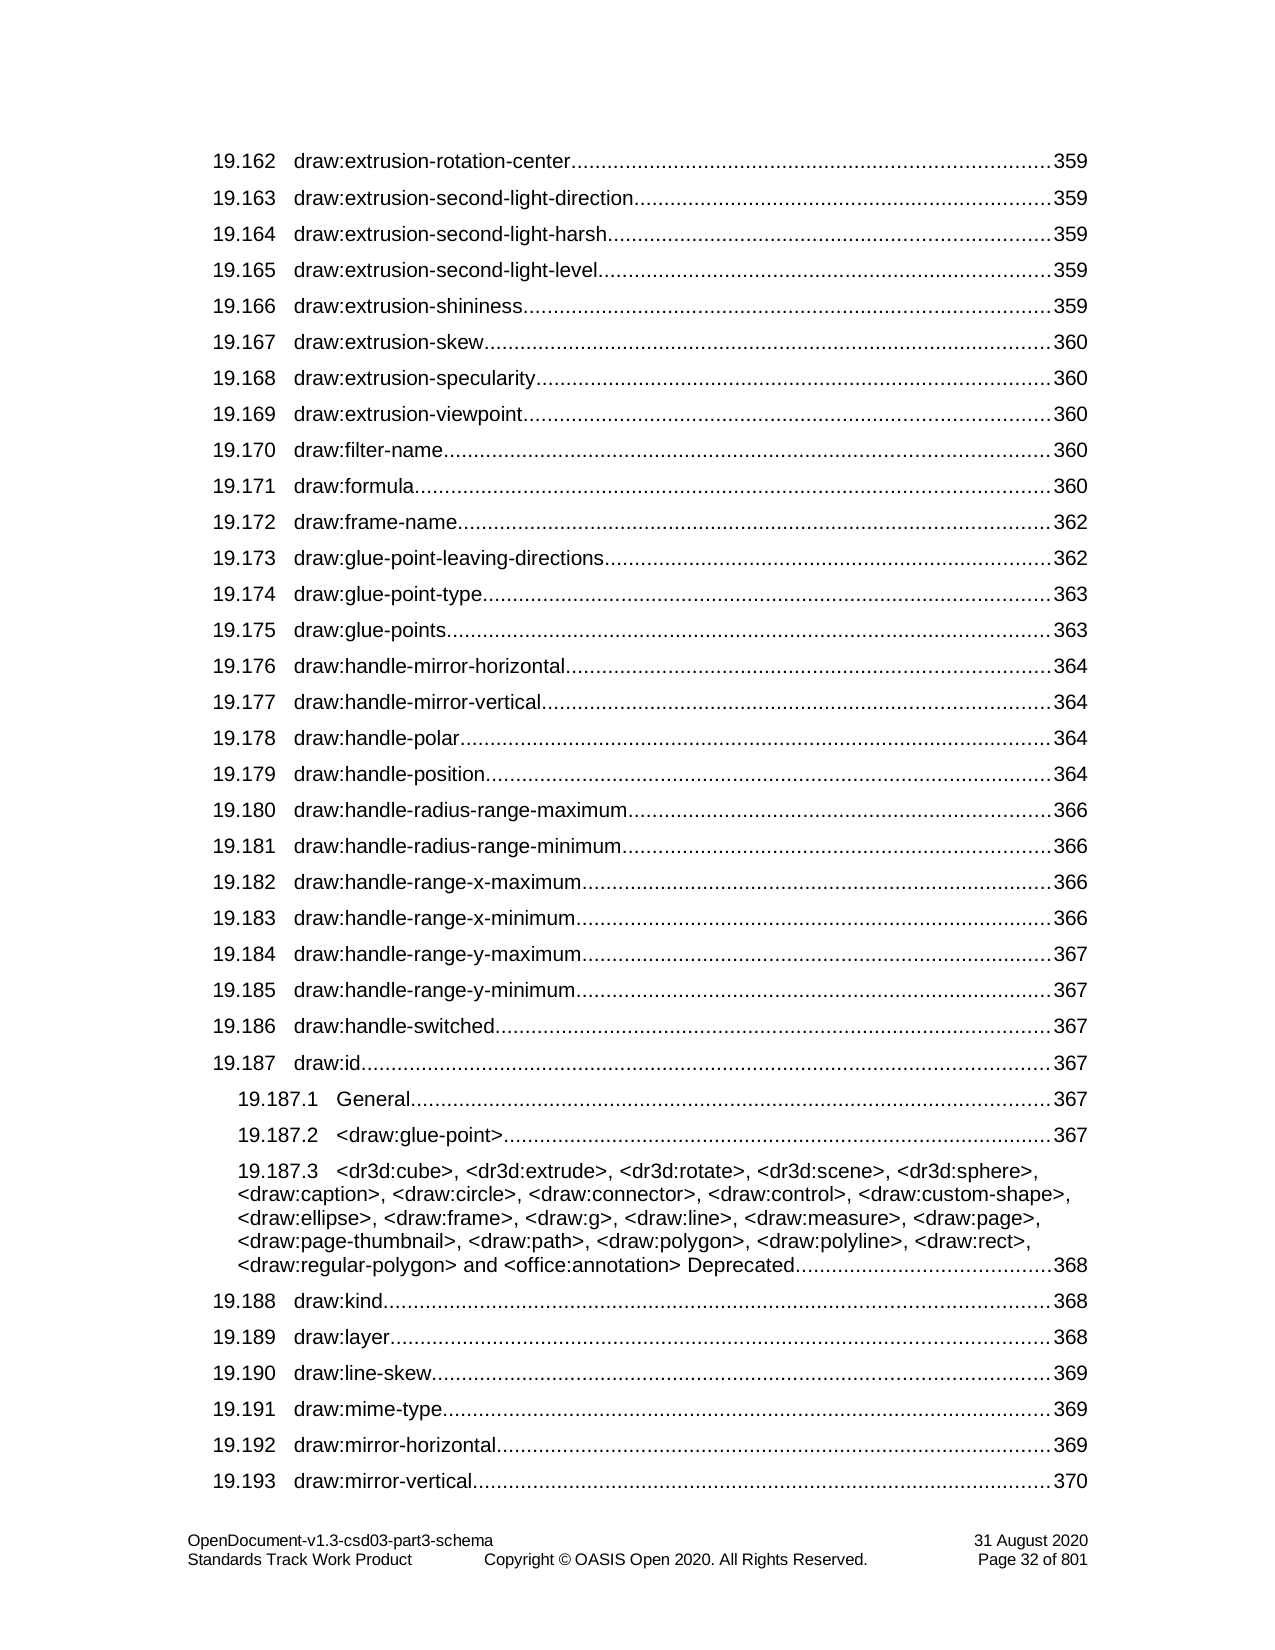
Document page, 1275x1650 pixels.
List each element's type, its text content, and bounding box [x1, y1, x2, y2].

text 19.170 draw:filter-name 360 [212, 438, 1088, 462]
text 19.186 draw:handle-switched 367 [212, 1015, 1088, 1038]
text 19.188 draw:kind 368 [212, 1289, 1088, 1313]
text 19.174 draw:glue-point-type 363 [212, 582, 1088, 606]
text 19.187.2 <draw:glue-point> 367 [237, 1123, 1088, 1147]
text 19.193 draw:mirror-vertical 370 [212, 1469, 1088, 1493]
text 19.163 draw:extrusion-second-light-direction 359 [212, 186, 1088, 209]
text 19.162 draw:extrusion-rotation-center 359 [212, 150, 1088, 173]
text 19.175 draw:glue-points 363 [212, 618, 1088, 642]
text 19.166 draw:extrusion-shininess 359 [212, 294, 1088, 318]
text 19.173 draw:glue-point-leaving-directions 362 [212, 546, 1088, 570]
text 19.181 draw:handle-radius-range-minimum 366 [212, 835, 1088, 858]
text 19.171 draw:formula 360 [212, 474, 1088, 498]
text 19.187.3 <dr3d:cube>, <dr3d:extrude>, <dr3d:rotate>, <dr3d:scene>, <dr3d:sphere>, <draw:caption>, <draw:circle>, <draw:connector>, <draw:control>, <draw:custom-shape>, <draw:ellipse>, <draw:frame>, <draw:g>, <draw:line>, <draw:measure>, <draw:page>, <draw:page-thumbnail>, <draw:path>, <draw:polygon>, <draw:polyline>, <draw:rect>, <draw:regular-polygon> and <office:annotation> Deprecated 368 [237, 1159, 1088, 1277]
text 19.169 draw:extrusion-viewpoint 360 [212, 402, 1088, 426]
text 19.185 draw:handle-range-y-minimum 367 [212, 979, 1088, 1002]
text 19.182 draw:handle-range-x-maximum 366 [212, 871, 1088, 894]
text 19.172 draw:frame-name 362 [212, 510, 1088, 534]
text 19.180 draw:handle-radius-range-maximum 366 [212, 799, 1088, 822]
text 19.190 draw:line-skew 369 [212, 1361, 1088, 1385]
text 19.184 draw:handle-range-y-maximum 367 [212, 943, 1088, 966]
text 19.179 draw:handle-position 364 [212, 763, 1088, 786]
text 19.189 draw:layer 368 [212, 1325, 1088, 1349]
text 19.177 draw:handle-mirror-vertical 364 [212, 691, 1088, 714]
text 19.167 draw:extrusion-skew 360 [212, 330, 1088, 354]
text 19.176 draw:handle-mirror-horizontal 364 [212, 654, 1088, 678]
text 19.187.1 General 367 [237, 1087, 1088, 1111]
text 19.183 draw:handle-range-x-minimum 366 [212, 907, 1088, 930]
text 19.187 draw:id 367 [212, 1051, 1088, 1074]
text 19.164 draw:extrusion-second-light-harsh 359 [212, 222, 1088, 246]
text 19.192 draw:mirror-horizontal 369 [212, 1433, 1088, 1457]
text 19.165 draw:extrusion-second-light-level 359 [212, 258, 1088, 282]
text 19.178 draw:handle-polar 364 [212, 727, 1088, 750]
text 19.168 draw:extrusion-specularity 360 [212, 366, 1088, 390]
text 19.191 draw:mime-type 369 [212, 1397, 1088, 1421]
